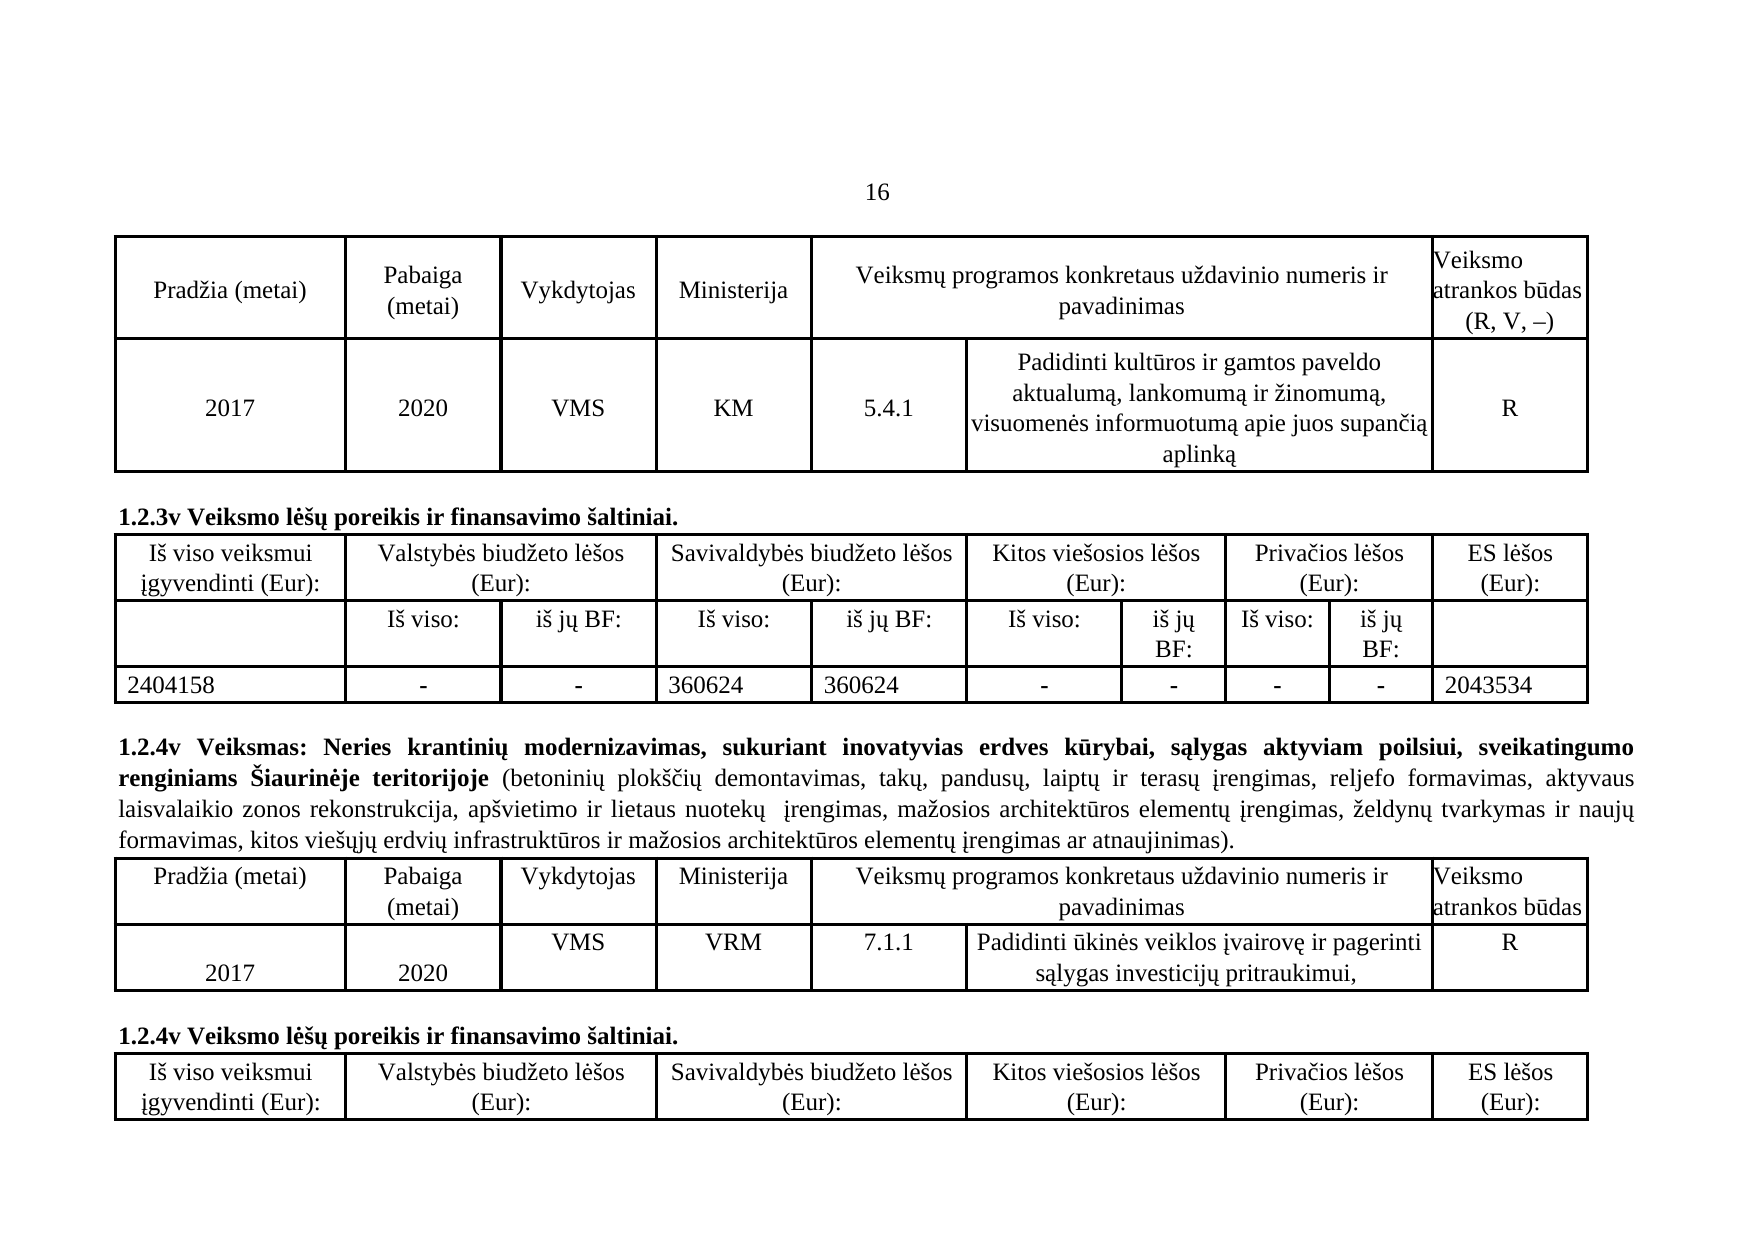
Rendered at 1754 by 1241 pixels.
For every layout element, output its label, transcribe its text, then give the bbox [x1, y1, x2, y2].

table_header Pradžia (metai) [117, 860, 344, 923]
table_cell VMS [503, 926, 655, 989]
table_cell 360624 [658, 668, 810, 701]
table_header ES lėšos (Eur): [1434, 536, 1586, 599]
table_cell - [1123, 668, 1224, 701]
text 1.2.4v Veiksmas: Neries krantinių modernizavimas, sukuriant inovatyvias erdves kūrybai, sąlygas aktyviam poilsiui, sveikatingumo renginiams Šiaurinėje teritorijoje (betoninių plokščių demontavimas, takų, pandusų, laiptų ir terasų įrengimas, reljefo formavimas, aktyvaus laisvalaikio zonos rekonstrukcija, apšvietimo ir lietaus nuotekų įrengimas, mažosios architektūros elementų įrengimas, želdynų tvarkymas ir naujų formavimas, kitos viešųjų erdvių infrastruktūros ir mažosios architektūros elementų įrengimas ar atnaujinimas). [118, 732, 1636, 854]
table_header Veiksmų programos konkretaus uždavinio numeris ir pavadinimas [813, 238, 1431, 337]
table_cell 2020 [347, 340, 499, 470]
table_header Savivaldybės biudžeto lėšos (Eur): [658, 536, 965, 599]
table_cell VMS [503, 340, 655, 470]
table_header Ministerija [658, 238, 810, 337]
table_cell 7.1.1 [813, 926, 965, 989]
table_cell 360624 [813, 668, 965, 701]
table_cell 2017 [117, 926, 344, 989]
table_header Valstybės biudžeto lėšos (Eur): [347, 536, 655, 599]
table_header Privačios lėšos (Eur): [1227, 1055, 1431, 1118]
table_header Ministerija [658, 860, 810, 923]
text 1.2.4v Veiksmo lėšų poreikis ir finansavimo šaltiniai. [118, 1021, 1636, 1049]
table_cell 5.4.1 [813, 340, 965, 470]
text 1.2.3v Veiksmo lėšų poreikis ir finansavimo šaltiniai. [118, 502, 1636, 531]
table_header Kitos viešosios lėšos (Eur): [968, 1055, 1224, 1118]
table_cell VRM [658, 926, 810, 989]
table_cell Padidinti ūkinės veiklos įvairovę ir pagerinti sąlygas investicijų pritraukimui, [968, 926, 1431, 989]
table_cell iš jų BF: [813, 602, 965, 665]
table_header Kitos viešosios lėšos (Eur): [968, 536, 1224, 599]
table_cell Iš viso: [658, 602, 810, 665]
table_cell R [1434, 926, 1586, 989]
table_cell - [1331, 668, 1431, 701]
table_cell Iš viso: [1227, 602, 1328, 665]
table_header Veiksmo atrankos būdas (R, V, –) [1434, 238, 1586, 337]
table_header Privačios lėšos (Eur): [1227, 536, 1431, 599]
table_cell [1434, 602, 1586, 665]
table_cell - [347, 668, 499, 701]
table_cell KM [658, 340, 810, 470]
table_header Savivaldybės biudžeto lėšos (Eur): [658, 1055, 965, 1118]
table_cell 2043534 [1434, 668, 1586, 701]
table_cell iš jų BF: [1331, 602, 1431, 665]
table_header Veiksmų programos konkretaus uždavinio numeris ir pavadinimas [813, 860, 1431, 923]
table_cell 2017 [117, 340, 344, 470]
table_header Pabaiga (metai) [347, 238, 499, 337]
table_cell R [1434, 340, 1586, 470]
table_cell - [503, 668, 655, 701]
table_cell 2020 [347, 926, 499, 989]
table_cell 2404158 [117, 668, 344, 701]
table_cell [117, 602, 344, 665]
table_header Veiksmo atrankos būdas [1434, 860, 1586, 923]
table_cell Iš viso: [347, 602, 499, 665]
table_header Pabaiga (metai) [347, 860, 499, 923]
table_header Pradžia (metai) [117, 238, 344, 337]
table_cell Padidinti kultūros ir gamtos paveldo aktualumą, lankomumą ir žinomumą, visuomenės informuotumą apie juos supančią aplinką [968, 340, 1431, 470]
table_cell - [1227, 668, 1328, 701]
table_header Vykdytojas [503, 238, 655, 337]
table_header Iš viso veiksmui įgyvendinti (Eur): [117, 1055, 344, 1118]
table_cell Iš viso: [968, 602, 1120, 665]
table_cell iš jų BF: [1123, 602, 1224, 665]
table_cell - [968, 668, 1120, 701]
table_header ES lėšos (Eur): [1434, 1055, 1586, 1118]
table_header Iš viso veiksmui įgyvendinti (Eur): [117, 536, 344, 599]
table_header Valstybės biudžeto lėšos (Eur): [347, 1055, 655, 1118]
table_header Vykdytojas [503, 860, 655, 923]
table_cell iš jų BF: [503, 602, 655, 665]
